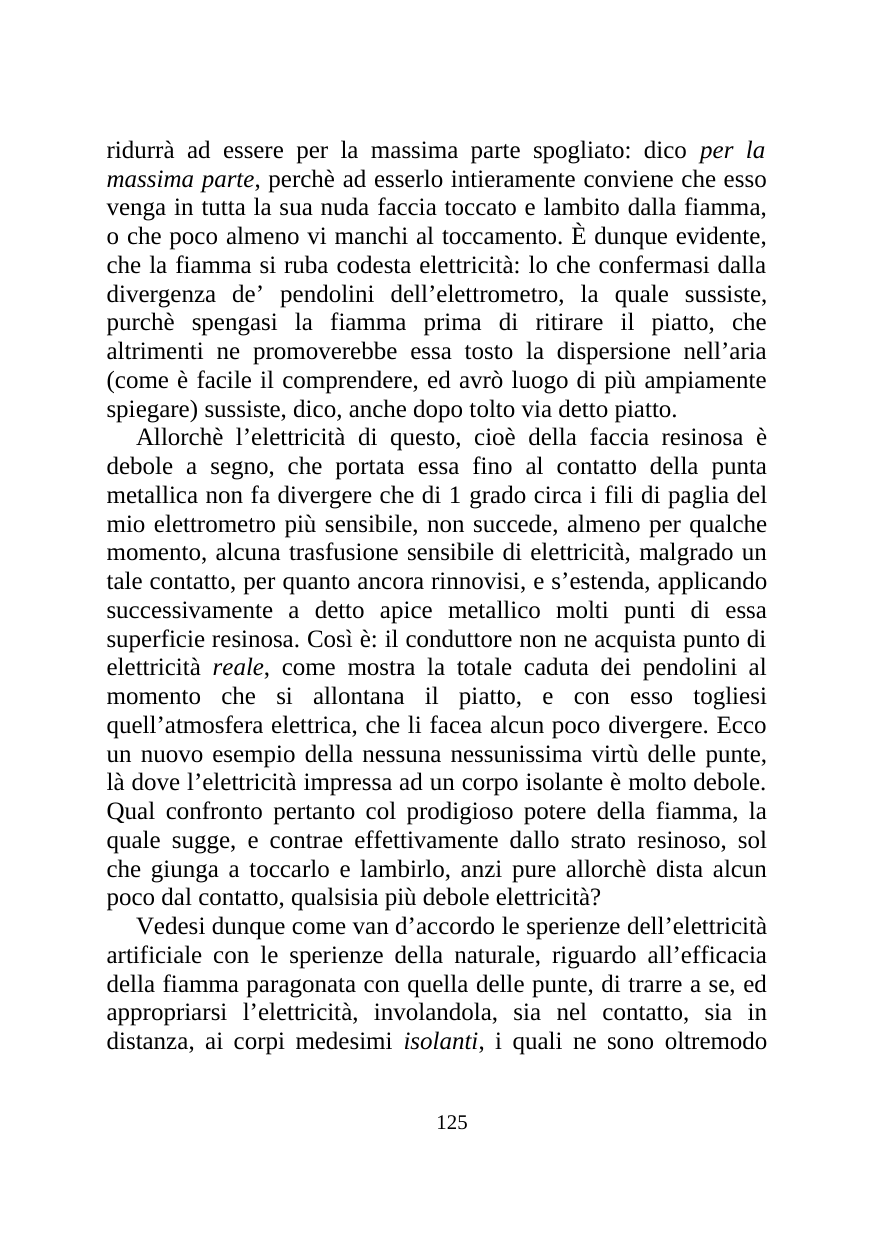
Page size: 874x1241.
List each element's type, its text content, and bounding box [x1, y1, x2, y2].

text ridurrà ad essere per la massima parte spogliato: dico per la massima parte, perchè ad esserlo intieramente conviene che esso venga in tutta la sua nuda faccia toccato e lambito dalla fiamma, o che poco almeno vi manchi al toccamento. È dunque evidente, che la fiamma si ruba codesta elettricità: lo che confermasi dalla divergenza de’ pendolini dell’elettrometro, la quale sussiste, purchè spengasi la fiamma prima di ritirare il piatto, che altrimenti ne promoverebbe essa tosto la dispersione nell’aria (come è facile il comprendere, ed avrò luogo di più ampiamente spiegare) sussiste, dico, anche dopo tolto via detto piatto. [106, 135, 768, 422]
text Vedesi dunque come van d’accordo le sperienze dell’elettricità artificiale con le sperienze della naturale, riguardo all’efficacia della fiamma paragonata con quella delle punte, di trarre a se, ed appropriarsi l’elettricità, involandola, sia nel contatto, sia in distanza, ai corpi medesimi isolanti, i quali ne sono oltremodo [106, 911, 768, 1055]
text Allorchè l’elettricità di questo, cioè della faccia resinosa è debole a segno, che portata essa fino al contatto della punta metallica non fa divergere che di 1 grado circa i fili di paglia del mio elettrometro più sensibile, non succede, almeno per qualche momento, alcuna trasfusione sensibile di elettricità, malgrado un tale contatto, per quanto ancora rinnovisi, e s’estenda, applicando successivamente a detto apice metallico molti punti di essa superficie resinosa. Così è: il conduttore non ne acquista punto di elettricità reale, come mostra la totale caduta dei pendolini al momento che si allontana il piatto, e con esso togliesi quell’atmosfera elettrica, che li facea alcun poco divergere. Ecco un nuovo esempio della nessuna nessunissima virtù delle punte, là dove l’elettricità impressa ad un corpo isolante è molto debole. Qual confronto pertanto col prodigioso potere della fiamma, la quale sugge, e contrae effettivamente dallo strato resinoso, sol che giunga a toccarlo e lambirlo, anzi pure allorchè dista alcun poco dal contatto, qualsisia più debole elettricità? [106, 422, 768, 911]
